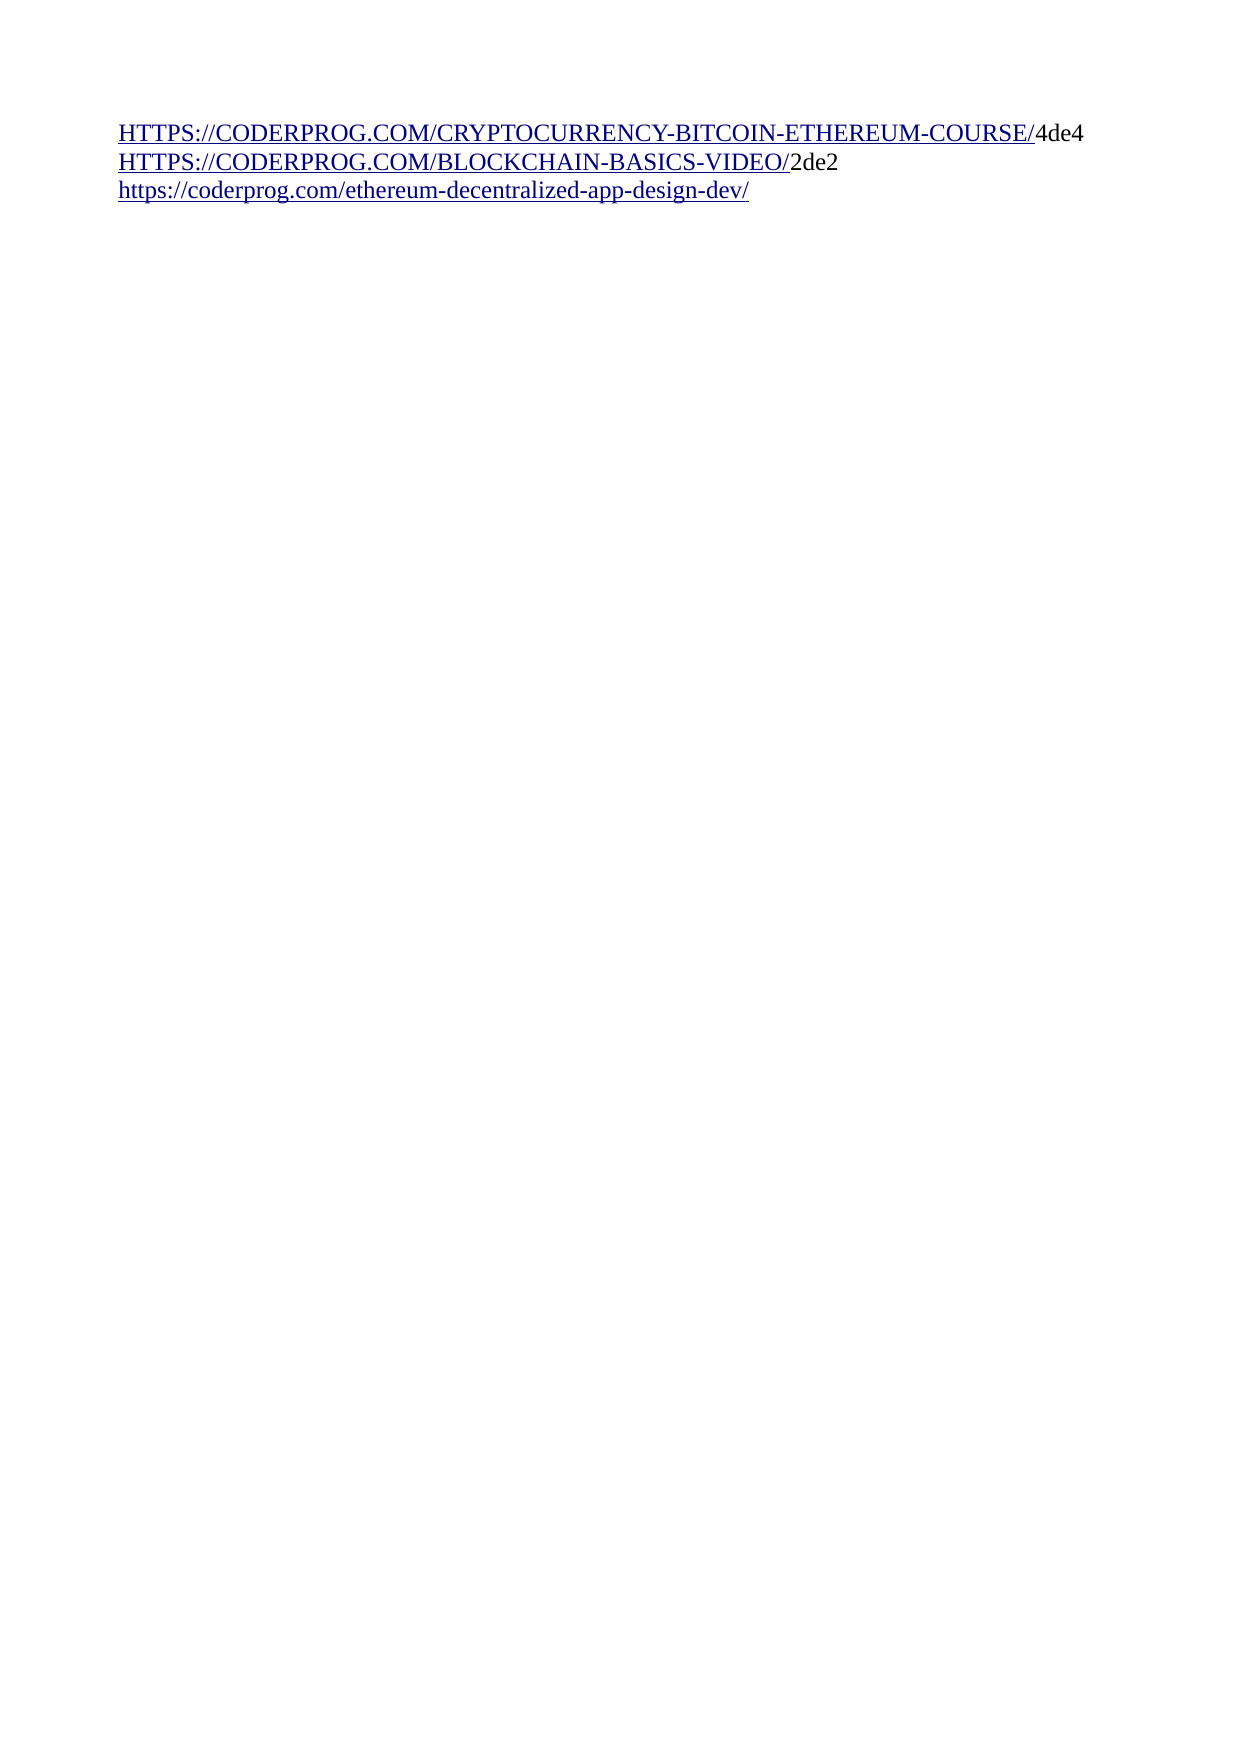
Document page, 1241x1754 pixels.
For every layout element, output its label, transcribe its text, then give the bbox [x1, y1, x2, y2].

text https://coderprog.com/ethereum-decentralized-app-design-dev/ [118, 176, 1122, 204]
text HTTPS://CODERPROG.COM/CRYPTOCURRENCY-BITCOIN-ETHEREUM-COURSE/4de4 [118, 118, 1122, 147]
text HTTPS://CODERPROG.COM/BLOCKCHAIN-BASICS-VIDEO/2de2 [118, 147, 1122, 176]
